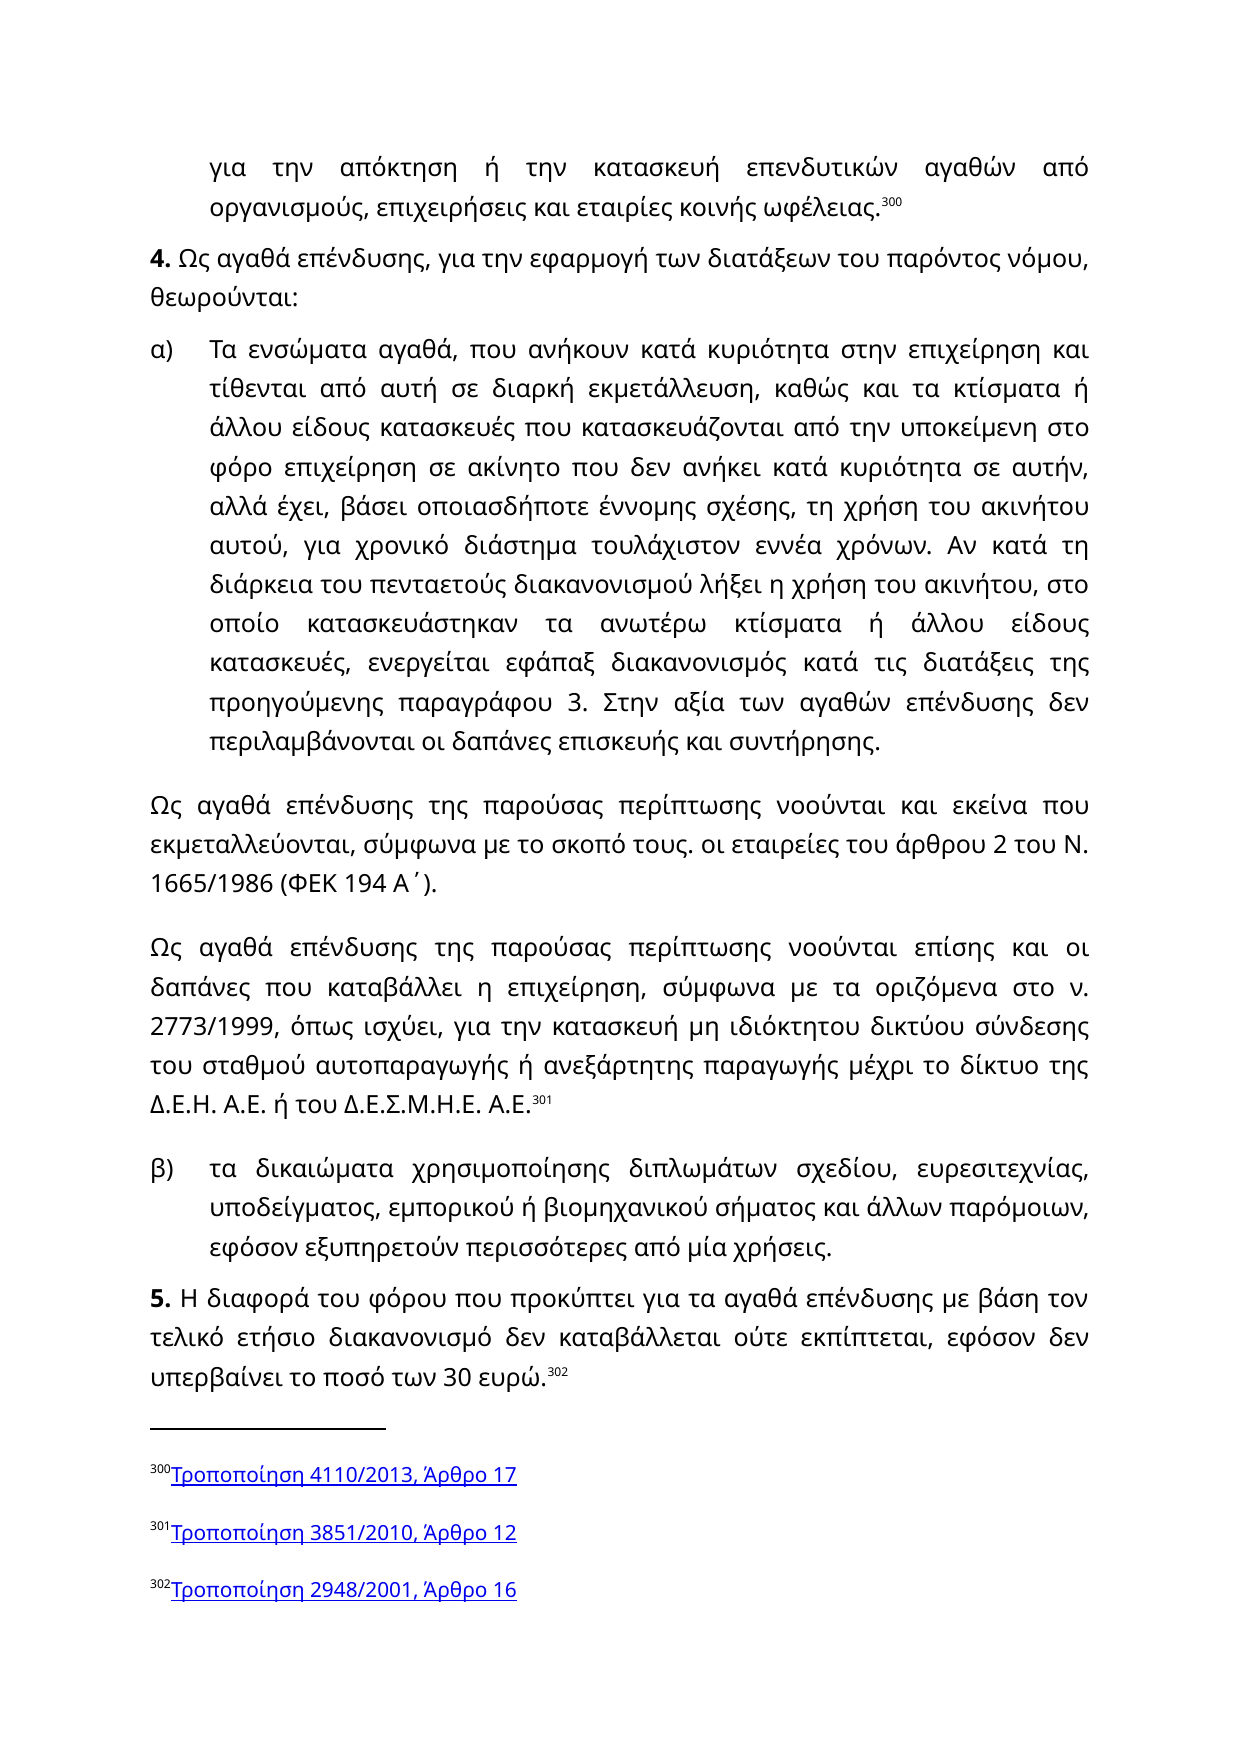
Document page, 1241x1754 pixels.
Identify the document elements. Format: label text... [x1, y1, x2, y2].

text 5. Η διαφορά του φόρου που προκύπτει για τα αγαθά επένδυσης με βάση τον τελικό ετήσιο διακανονισμό δεν καταβάλλεται ούτε εκπίπτεται, εφόσον δεν υπερβαίνει το ποσό των 30 ευρώ. [150, 1281, 1090, 1393]
list α) Τα ενσώματα αγαθά, που ανήκουν κατά κυριότητα στην επιχείρηση και τίθενται από αυτή σε διαρκή εκμετάλλευση, καθώς και τα κτίσματα ή άλλου είδους κατασκευές που κατασκευάζονται από την υποκείμενη στο φόρο επιχείρηση σε ακίνητο που δεν ανήκει κατά κυριότητα σε αυτήν, αλλά έχει, βάσει οποιασδήποτε έννομης σχέσης, τη χρήση του ακινήτου αυτού, για χρονικό διάστημα τουλάχιστον εννέα χρόνων. Αν κατά τη διάρκεια του πενταετούς διακανονισμού λήξει η χρήση του ακινήτου, στο οποίο κατασκευάστηκαν τα ανωτέρω κτίσματα ή άλλου είδους κατασκευές, ενεργείται εφάπαξ διακανονισμός κατά τις διατάξεις της προηγούμενης παραγράφου 3. Στην αξία των αγαθών επένδυσης δεν περιλαμβάνονται οι δαπάνες επισκευής και συντήρησης. [150, 332, 1090, 757]
text Ως αγαθά επένδυσης της παρούσας περίπτωσης νοούνται και εκείνα που εκμεταλλεύονται, σύμφωνα με το σκοπό τους. οι εταιρείες του άρθρου 2 του Ν. 1665/1986 (ΦΕΚ 194 Α΄). [150, 787, 1090, 900]
list για την απόκτηση ή την κατασκευή επενδυτικών αγαθών από οργανισμούς, επιχειρήσεις και εταιρίες κοινής ωφέλειας. [150, 150, 1090, 223]
text Τροποποίηση 2948/2001, Άρθρο 16 [150, 1576, 1090, 1604]
text 4. Ως αγαθά επένδυσης, για την εφαρμογή των διατάξεων του παρόντος νόμου, θεωρούνται: [150, 241, 1090, 314]
list β) τα δικαιώματα χρησιμοποίησης διπλωμάτων σχεδίου, ευρεσιτεχνίας, υποδείγματος, εμπορικού ή βιομηχανικού σήματος και άλλων παρόμοιων, εφόσον εξυπηρετούν περισσότερες από μία χρήσεις. [150, 1151, 1090, 1263]
text Τροποποίηση 4110/2013, Άρθρο 17 [150, 1460, 1090, 1489]
text Ως αγαθά επένδυσης της παρούσας περίπτωσης νοούνται επίσης και οι δαπάνες που καταβάλλει η επιχείρηση, σύμφωνα με τα οριζόμενα στο ν. 2773/1999, όπως ισχύει, για την κατασκευή μη ιδιόκτητου δικτύου σύνδεσης του σταθμού αυτοπαραγωγής ή ανεξάρτητης παραγωγής μέχρι το δίκτυο της Δ.Ε.Η. Α.Ε. ή του Δ.Ε.Σ.Μ.Η.Ε. Α.Ε. [150, 930, 1090, 1121]
text Τροποποίηση 3851/2010, Άρθρο 12 [150, 1518, 1090, 1546]
